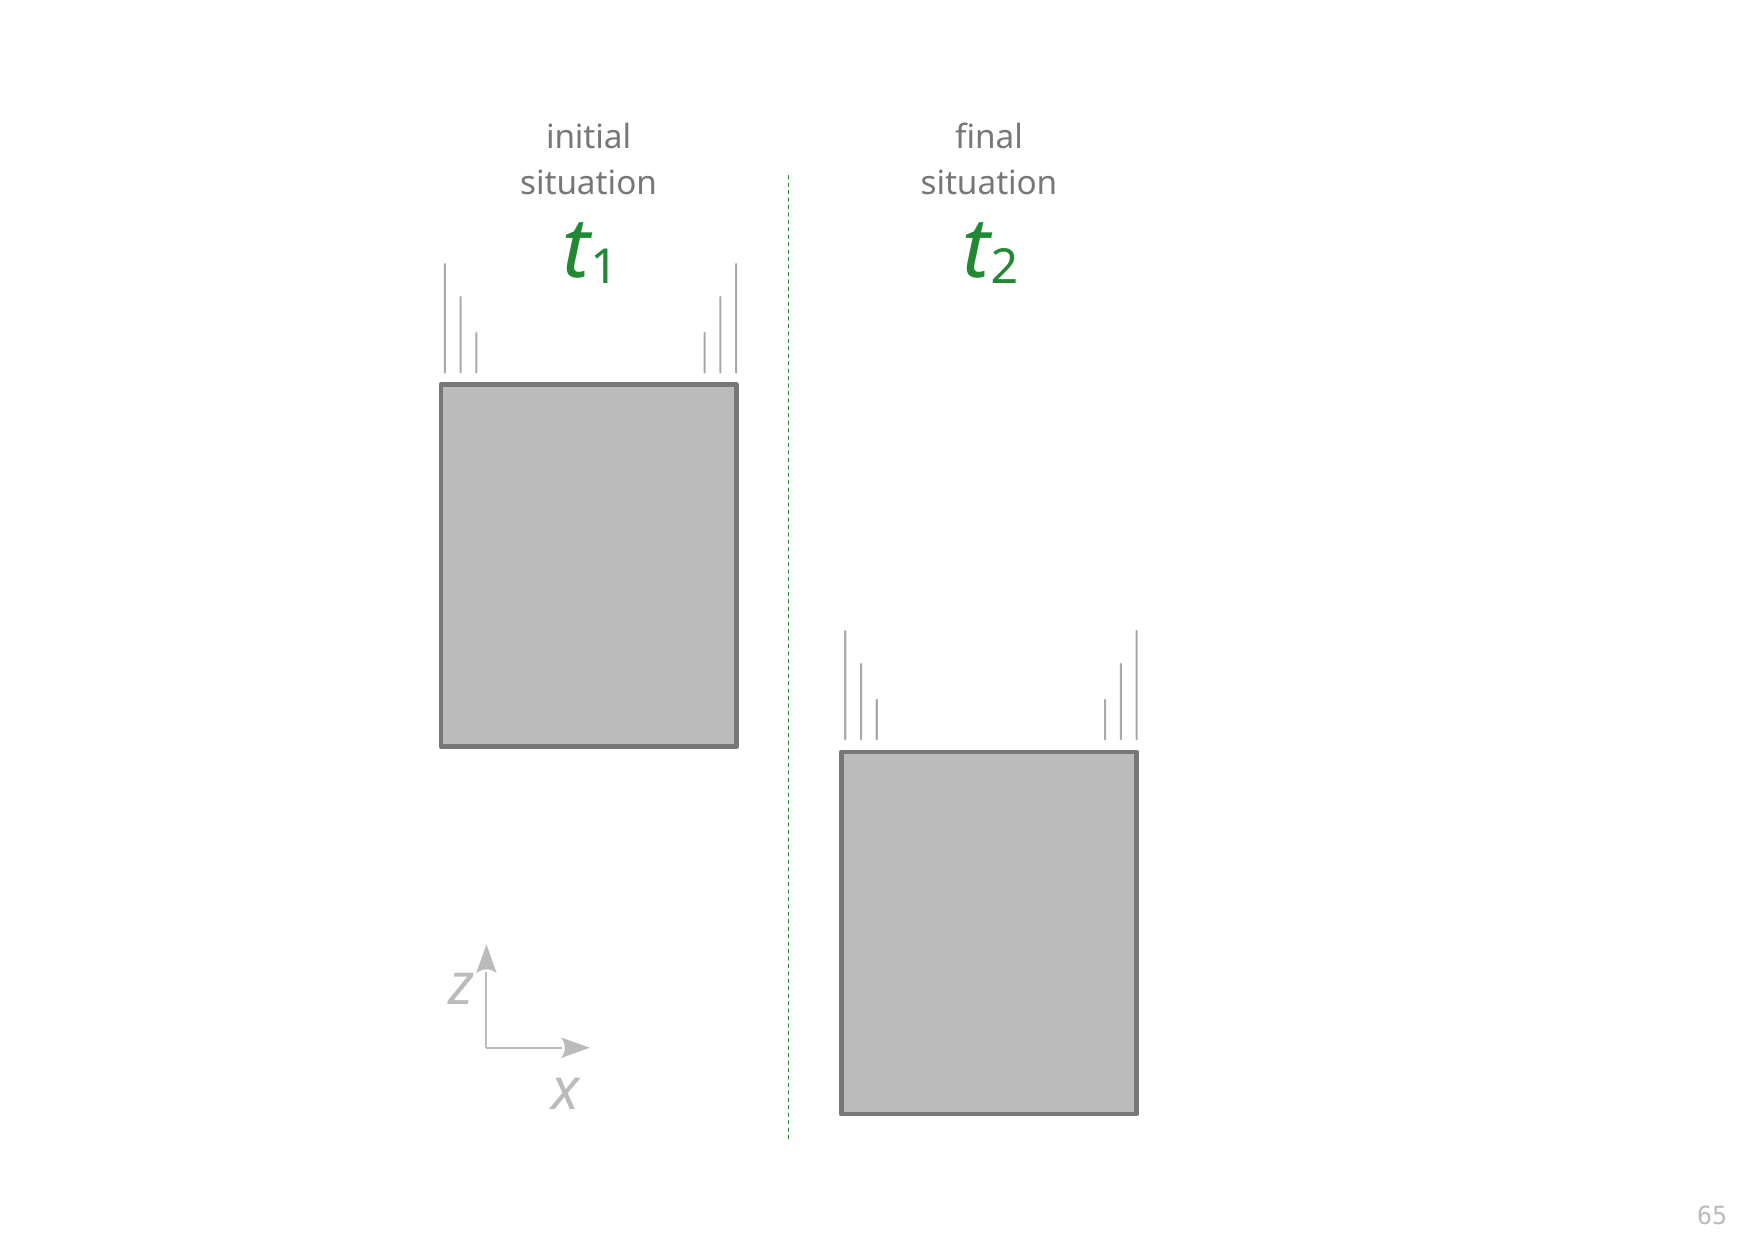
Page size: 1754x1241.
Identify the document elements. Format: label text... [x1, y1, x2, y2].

text_box z [433, 934, 490, 1008]
text_box [841, 752, 1137, 1115]
text_box final situation [909, 106, 1069, 188]
text_box t1 [547, 188, 630, 279]
text_box [440, 384, 737, 747]
text_box x [536, 1039, 596, 1113]
text_box t2 [948, 188, 1030, 279]
text_box initial situation [509, 106, 669, 188]
